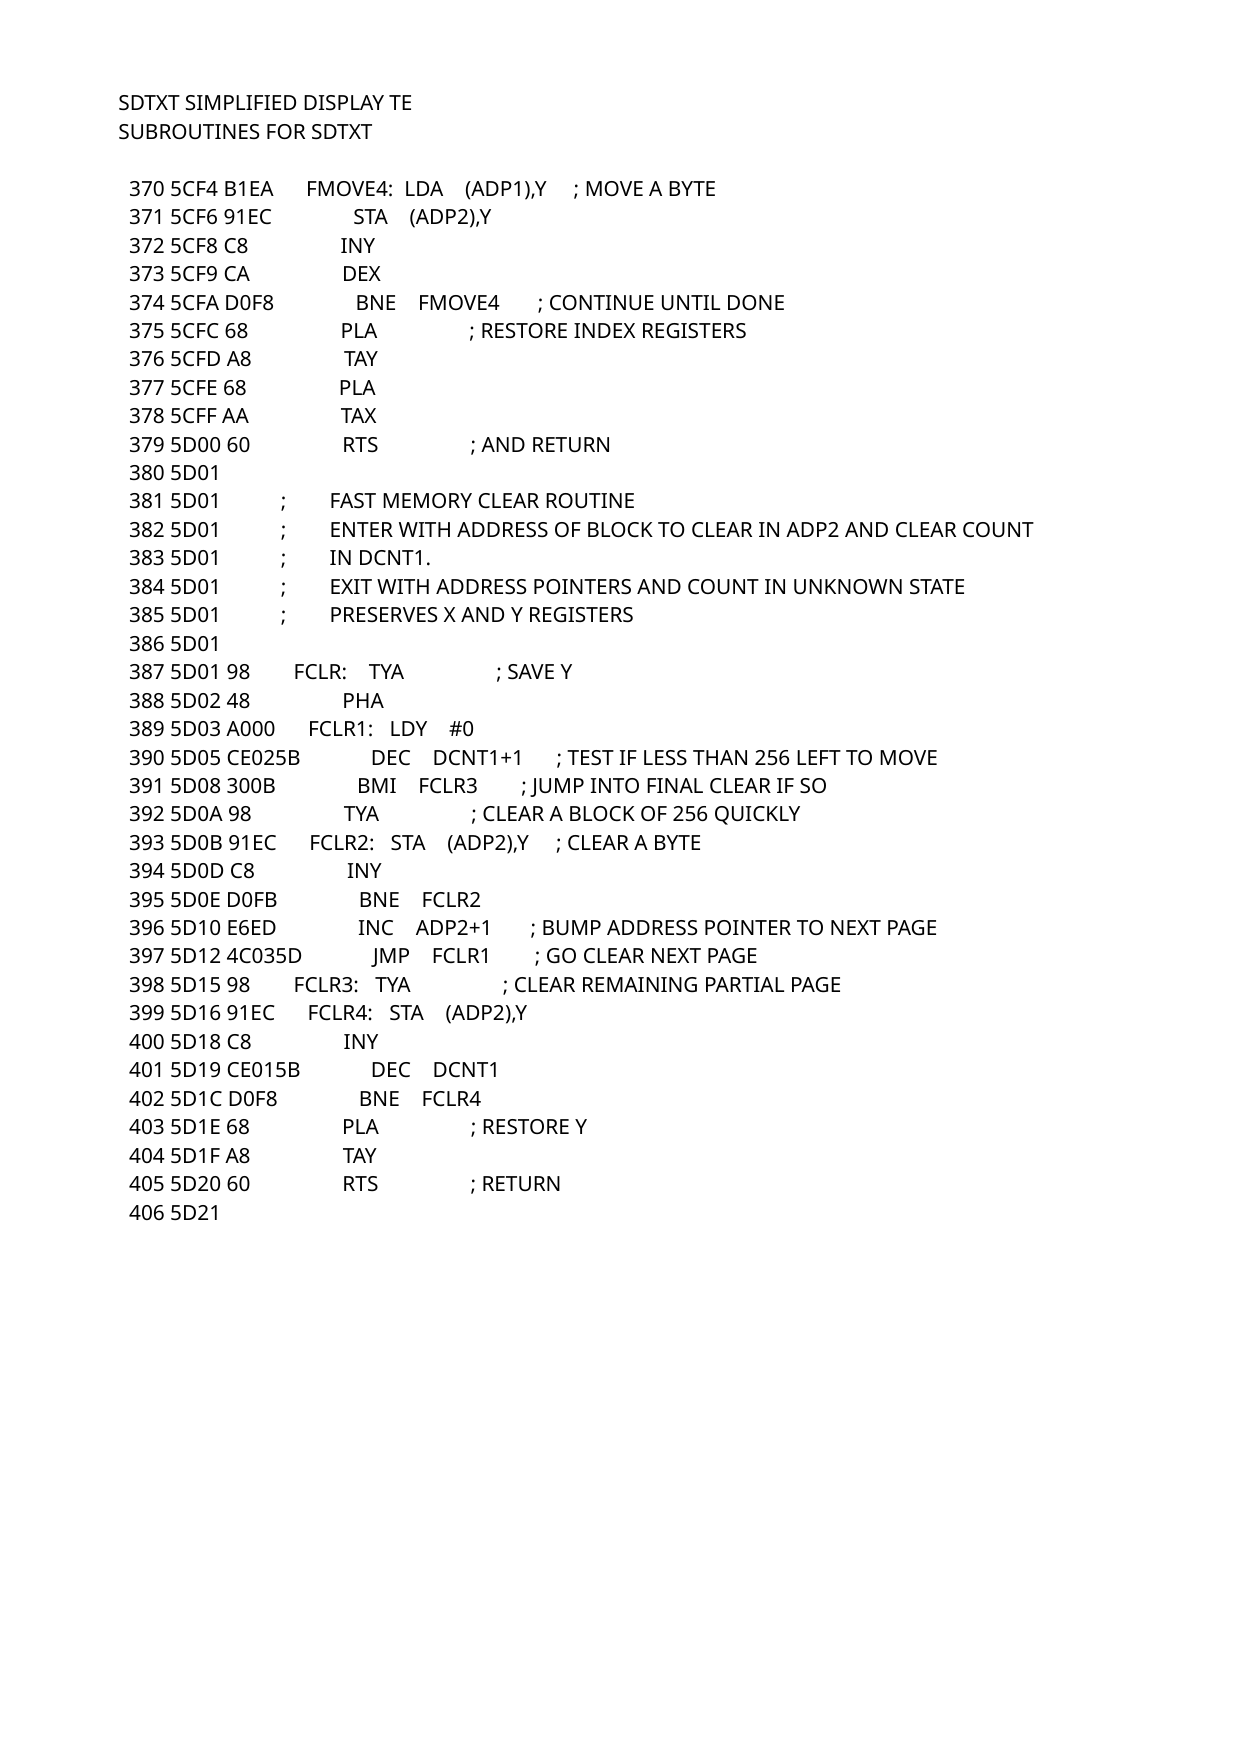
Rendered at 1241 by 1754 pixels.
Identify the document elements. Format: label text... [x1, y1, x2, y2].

text 390 5D05 CE025B DEC DCNT1+1 ; TEST IF LESS THAN 256 LEFT TO MOVE [118, 743, 1152, 771]
text 399 5D16 91EC FCLR4: STA (ADP2),Y [118, 998, 1152, 1027]
text 392 5D0A 98 TYA ; CLEAR A BLOCK OF 256 QUICKLY [118, 799, 1152, 828]
text 379 5D00 60 RTS ; AND RETURN [118, 430, 1152, 458]
text 383 5D01 ; IN DCNT1. [118, 543, 1152, 572]
text 397 5D12 4C035D JMP FCLR1 ; GO CLEAR NEXT PAGE [118, 942, 1152, 970]
text 402 5D1C D0F8 BNE FCLR4 [118, 1084, 1152, 1112]
text 375 5CFC 68 PLA ; RESTORE INDEX REGISTERS [118, 316, 1152, 344]
text SDTXT SIMPLIFIED DISPLAY TE [118, 88, 1152, 117]
text 400 5D18 C8 INY [118, 1027, 1152, 1055]
text 377 5CFE 68 PLA [118, 373, 1152, 401]
text 393 5D0B 91EC FCLR2: STA (ADP2),Y ; CLEAR A BYTE [118, 828, 1152, 856]
text 398 5D15 98 FCLR3: TYA ; CLEAR REMAINING PARTIAL PAGE [118, 970, 1152, 998]
text 395 5D0E D0FB BNE FCLR2 [118, 885, 1152, 913]
text 406 5D21 [118, 1198, 1152, 1226]
text 404 5D1F A8 TAY [118, 1141, 1152, 1169]
text 378 5CFF AA TAX [118, 401, 1152, 430]
text 372 5CF8 C8 INY [118, 231, 1152, 259]
text 388 5D02 48 PHA [118, 686, 1152, 714]
text SUBROUTINES FOR SDTXT [118, 117, 1152, 145]
text 371 5CF6 91EC STA (ADP2),Y [118, 202, 1152, 231]
text 373 5CF9 CA DEX [118, 259, 1152, 288]
text 384 5D01 ; EXIT WITH ADDRESS POINTERS AND COUNT IN UNKNOWN STATE [118, 572, 1152, 600]
text 389 5D03 A000 FCLR1: LDY #0 [118, 714, 1152, 743]
text 381 5D01 ; FAST MEMORY CLEAR ROUTINE [118, 487, 1152, 515]
text 387 5D01 98 FCLR: TYA ; SAVE Y [118, 657, 1152, 686]
text 382 5D01 ; ENTER WITH ADDRESS OF BLOCK TO CLEAR IN ADP2 AND CLEAR COUNT [118, 515, 1152, 543]
text 374 5CFA D0F8 BNE FMOVE4 ; CONTINUE UNTIL DONE [118, 288, 1152, 316]
text 386 5D01 [118, 629, 1152, 657]
text 403 5D1E 68 PLA ; RESTORE Y [118, 1112, 1152, 1141]
text 396 5D10 E6ED INC ADP2+1 ; BUMP ADDRESS POINTER TO NEXT PAGE [118, 913, 1152, 942]
text 370 5CF4 B1EA FMOVE4: LDA (ADP1),Y ; MOVE A BYTE [118, 174, 1152, 202]
text 401 5D19 CE015B DEC DCNT1 [118, 1055, 1152, 1084]
text 391 5D08 300B BMI FCLR3 ; JUMP INTO FINAL CLEAR IF SO [118, 771, 1152, 799]
text 385 5D01 ; PRESERVES X AND Y REGISTERS [118, 600, 1152, 629]
text 380 5D01 [118, 458, 1152, 487]
text 405 5D20 60 RTS ; RETURN [118, 1169, 1152, 1198]
text 394 5D0D C8 INY [118, 856, 1152, 885]
text 376 5CFD A8 TAY [118, 344, 1152, 373]
